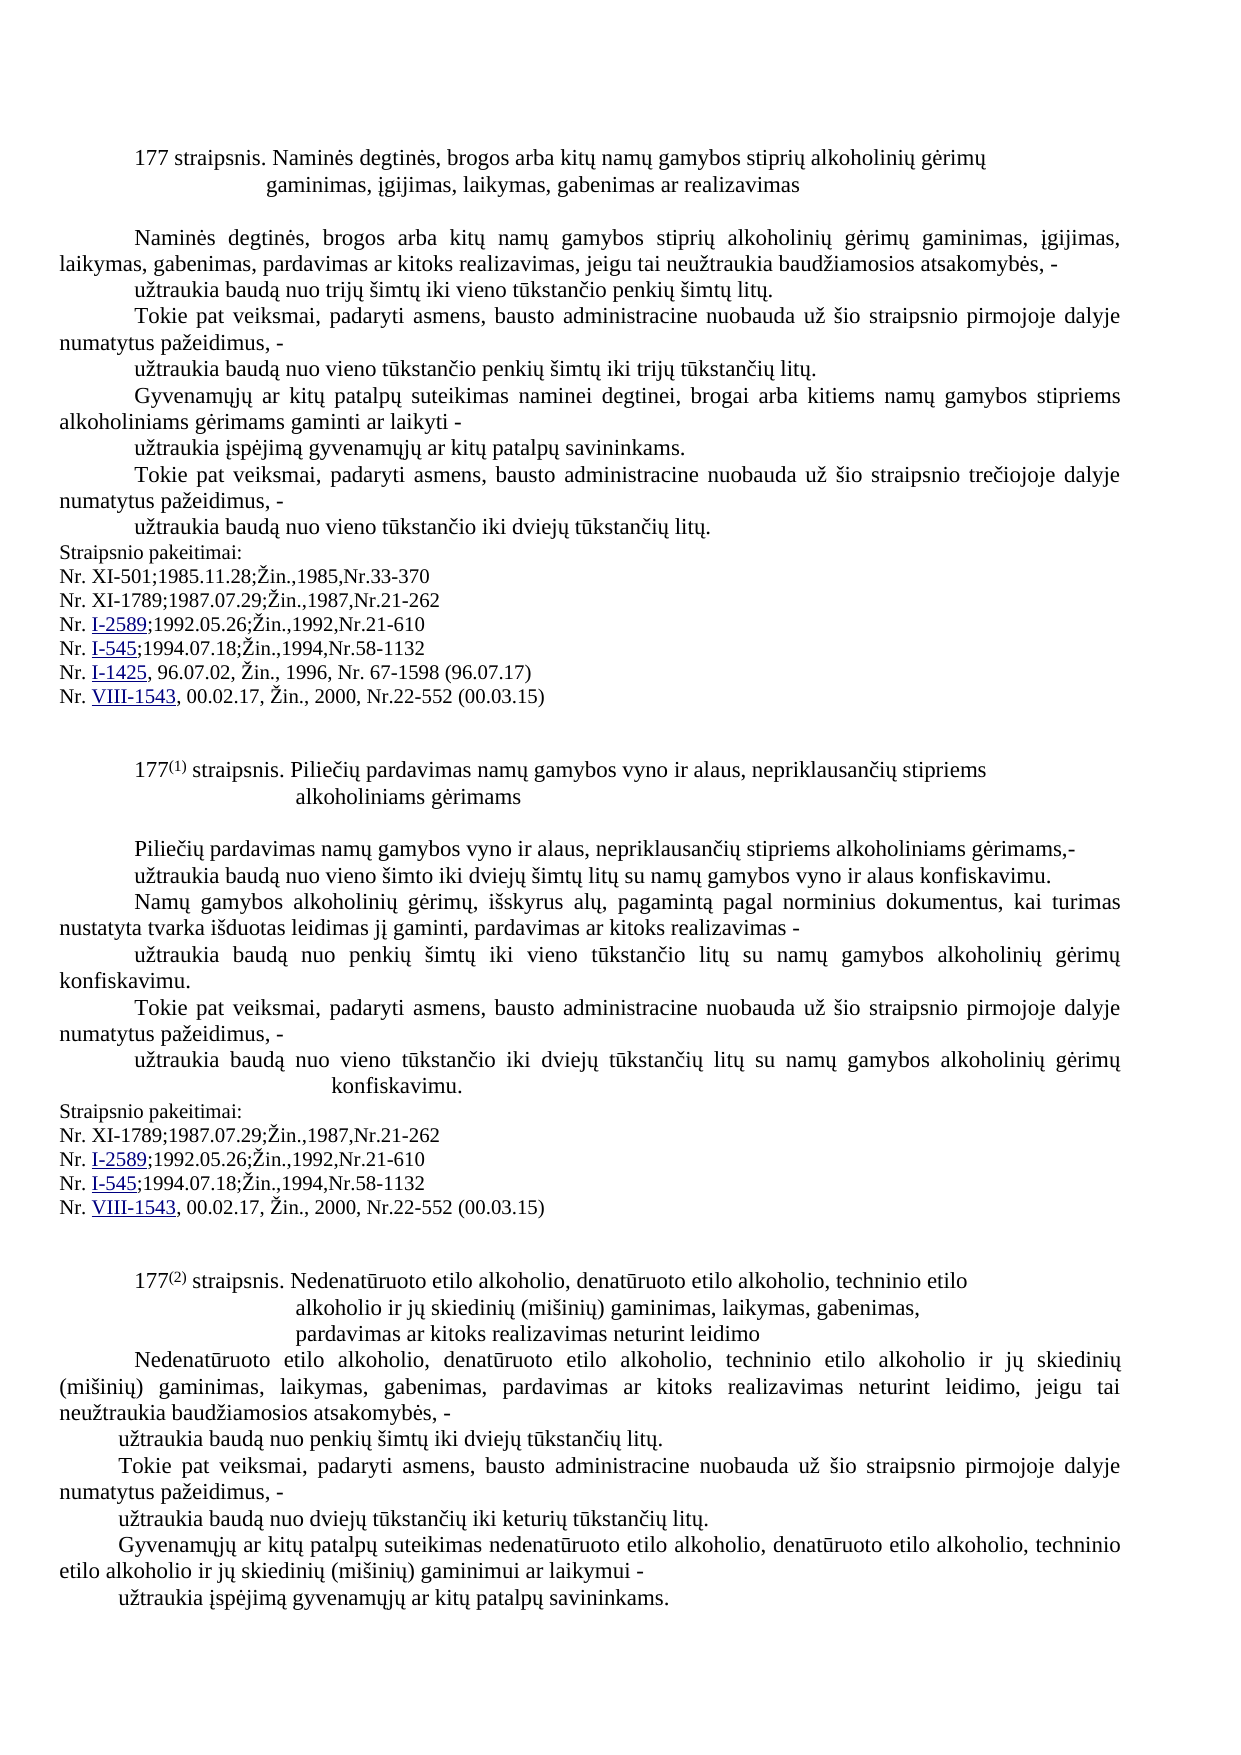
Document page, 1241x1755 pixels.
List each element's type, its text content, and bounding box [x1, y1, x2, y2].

text Namų gamybos alkoholinių gėrimų, išskyrus alų, pagamintą pagal norminius dokumentus, kai turimas nustatyta tvarka išduotas leidimas jį gaminti, pardavimas ar kitoks realizavimas - [59, 888, 1122, 941]
text Tokie pat veiksmai, padaryti asmens, bausto administracine nuobauda už šio straipsnio trečiojoje dalyje numatytus pažeidimus, - [59, 461, 1122, 513]
text užtraukia baudą nuo penkių šimtų iki vieno tūkstančio litų su namų gamybos alkoholinių gėrimų konfiskavimu. [59, 941, 1122, 993]
text užtraukia baudą nuo trijų šimtų iki vieno tūkstančio penkių šimtų litų. [59, 276, 1122, 303]
text užtraukia įspėjimą gyvenamųjų ar kitų patalpų savininkams. [59, 1584, 1122, 1610]
text Nr. XI-1789;1987.07.29;Žin.,1987,Nr.21-262 [59, 588, 1122, 612]
text užtraukia baudą nuo vieno tūkstančio penkių šimtų iki trijų tūkstančių litų. [59, 355, 1122, 382]
text alkoholio ir jų skiedinių (mišinių) gaminimas, laikymas, gabenimas, [134, 1294, 1122, 1320]
text užtraukia baudą nuo vieno šimto iki dviejų šimtų litų su namų gamybos vyno ir alaus konfiskavimu. [59, 862, 1122, 888]
text 177(2) straipsnis. Nedenatūruoto etilo alkoholio, denatūruoto etilo alkoholio, techninio etilo [59, 1267, 1122, 1294]
text Tokie pat veiksmai, padaryti asmens, bausto administracine nuobauda už šio straipsnio pirmojoje dalyje numatytus pažeidimus, - [59, 993, 1122, 1046]
text Straipsnio pakeitimai: [59, 540, 1122, 564]
text Tokie pat veiksmai, padaryti asmens, bausto administracine nuobauda už šio straipsnio pirmojoje dalyje numatytus pažeidimus, - [59, 1452, 1122, 1504]
text gaminimas, įgijimas, laikymas, gabenimas ar realizavimas [209, 171, 1122, 197]
text Nr. VIII-1543, 00.02.17, Žin., 2000, Nr.22-552 (00.03.15) [59, 684, 1122, 708]
text Nr. I-2589;1992.05.26;Žin.,1992,Nr.21-610 [59, 1147, 1122, 1171]
text Naminės degtinės, brogos arba kitų namų gamybos stiprių alkoholinių gėrimų gaminimas, įgijimas, laikymas, gabenimas, pardavimas ar kitoks realizavimas, jeigu tai neužtraukia baudžiamosios atsakomybės, - [59, 223, 1122, 276]
text Nedenatūruoto etilo alkoholio, denatūruoto etilo alkoholio, techninio etilo alkoholio ir jų skiedinių (mišinių) gaminimas, laikymas, gabenimas, pardavimas ar kitoks realizavimas neturint leidimo, jeigu tai neužtraukia baudžiamosios atsakomybės, - [59, 1346, 1122, 1426]
text Nr. XI-1789;1987.07.29;Žin.,1987,Nr.21-262 [59, 1123, 1122, 1147]
text Nr. VIII-1543, 00.02.17, Žin., 2000, Nr.22-552 (00.03.15) [59, 1195, 1122, 1219]
text Nr. I-545;1994.07.18;Žin.,1994,Nr.58-1132 [59, 636, 1122, 660]
text Nr. I-2589;1992.05.26;Žin.,1992,Nr.21-610 [59, 612, 1122, 636]
text Tokie pat veiksmai, padaryti asmens, bausto administracine nuobauda už šio straipsnio pirmojoje dalyje numatytus pažeidimus, - [59, 303, 1122, 355]
text Gyvenamųjų ar kitų patalpų suteikimas naminei degtinei, brogai arba kitiems namų gamybos stipriems alkoholiniams gėrimams gaminti ar laikyti - [59, 382, 1122, 434]
text Nr. I-545;1994.07.18;Žin.,1994,Nr.58-1132 [59, 1171, 1122, 1195]
text alkoholiniams gėrimams [59, 783, 1122, 809]
text 177 straipsnis. Naminės degtinės, brogos arba kitų namų gamybos stiprių alkoholinių gėrimų [59, 144, 1122, 171]
text Gyvenamųjų ar kitų patalpų suteikimas nedenatūruoto etilo alkoholio, denatūruoto etilo alkoholio, techninio etilo alkoholio ir jų skiedinių (mišinių) gaminimui ar laikymui - [59, 1531, 1122, 1584]
text užtraukia baudą nuo vieno tūkstančio iki dviejų tūkstančių litų. [59, 513, 1122, 540]
text Nr. XI-501;1985.11.28;Žin.,1985,Nr.33-370 [59, 564, 1122, 588]
text užtraukia baudą nuo penkių šimtų iki dviejų tūkstančių litų. [59, 1426, 1122, 1452]
text pardavimas ar kitoks realizavimas neturint leidimo [134, 1320, 1122, 1346]
text Straipsnio pakeitimai: [59, 1099, 1122, 1123]
text Nr. I-1425, 96.07.02, Žin., 1996, Nr. 67-1598 (96.07.17) [59, 660, 1122, 684]
text 177(1) straipsnis. Piliečių pardavimas namų gamybos vyno ir alaus, nepriklausančių stipriems [59, 756, 1122, 783]
text Piliečių pardavimas namų gamybos vyno ir alaus, nepriklausančių stipriems alkoholiniams gėrimams,- [59, 835, 1122, 862]
text užtraukia baudą nuo vieno tūkstančio iki dviejų tūkstančių litų su namų gamybos alkoholinių gėrimų konfiskavimu. [134, 1046, 1122, 1099]
text užtraukia baudą nuo dviejų tūkstančių iki keturių tūkstančių litų. [59, 1504, 1122, 1531]
text užtraukia įspėjimą gyvenamųjų ar kitų patalpų savininkams. [59, 434, 1122, 461]
